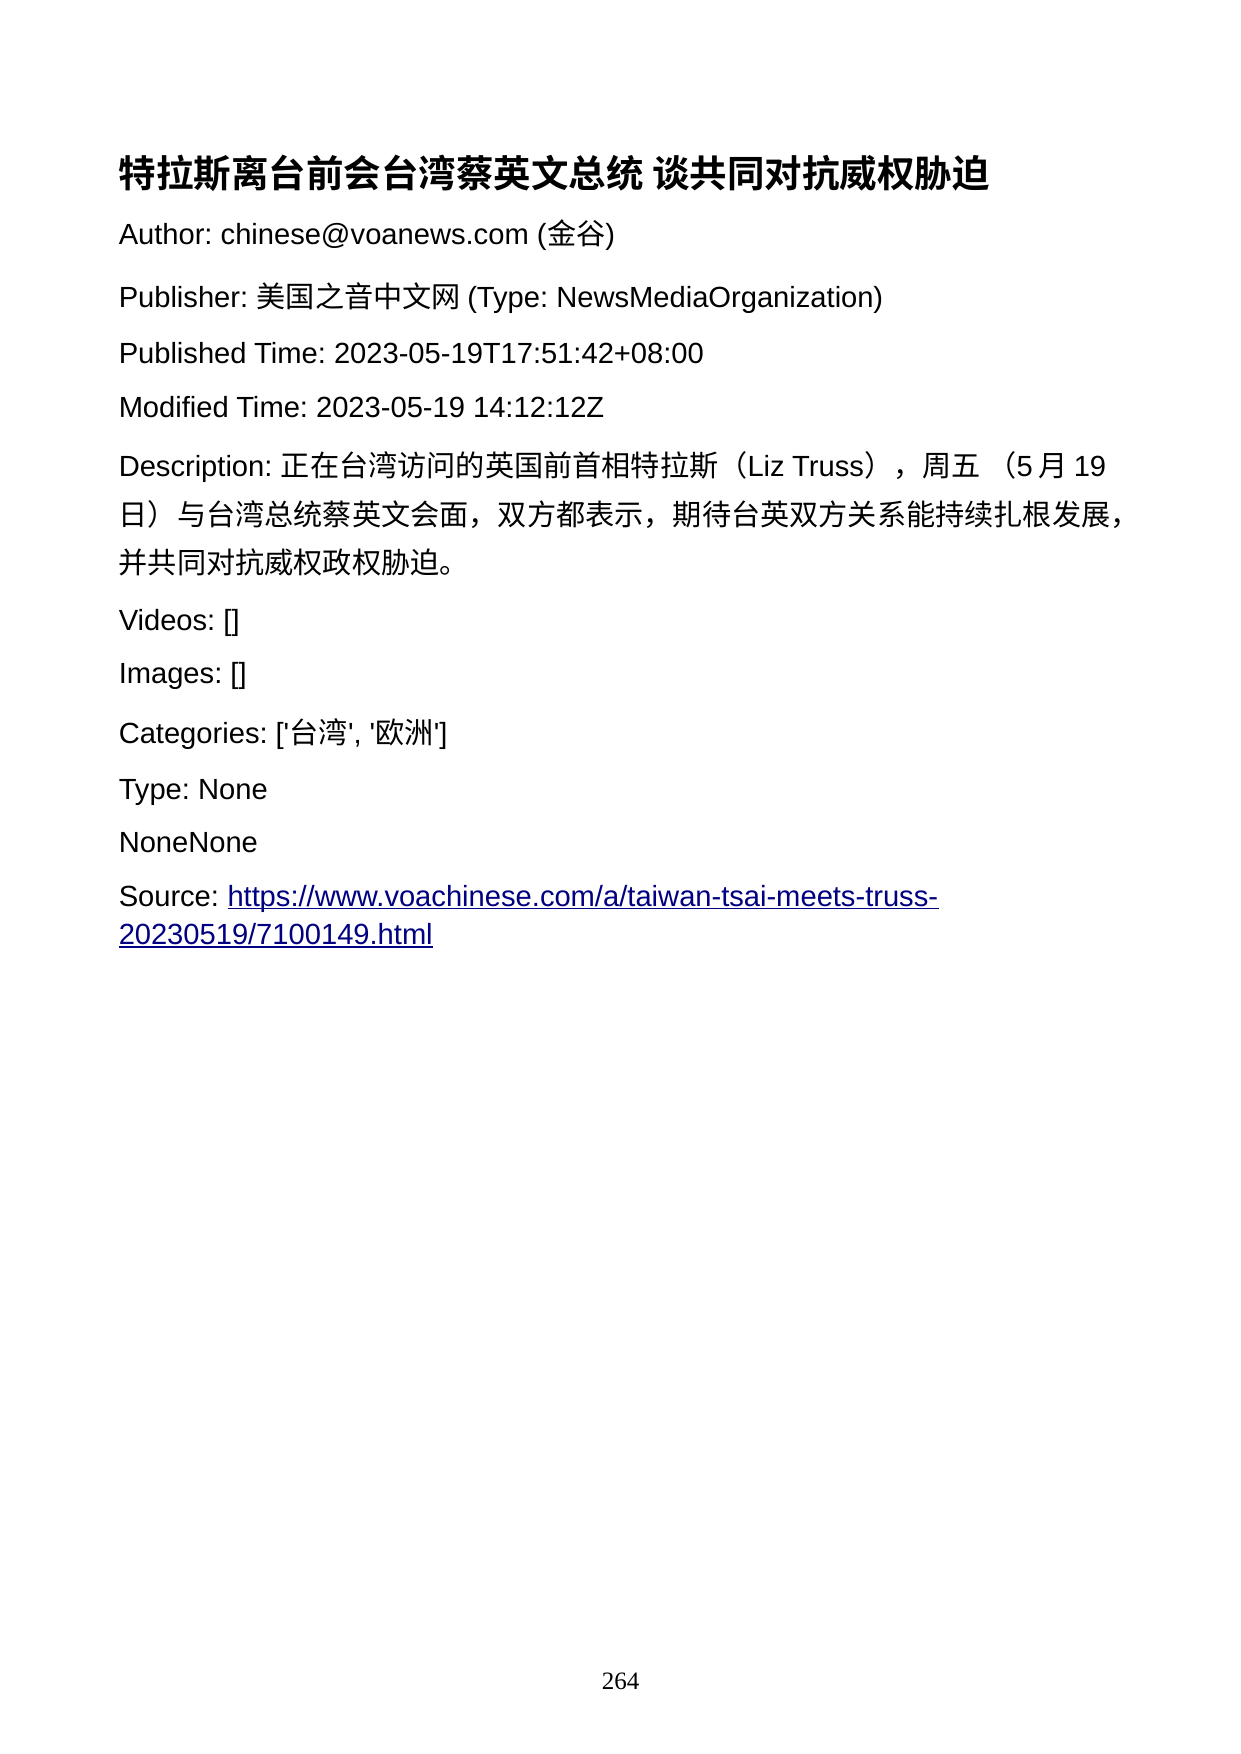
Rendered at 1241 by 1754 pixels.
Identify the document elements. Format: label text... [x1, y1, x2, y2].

text Images: [] [118, 656, 1122, 690]
text Publisher: 美国之音中文网 (Type: NewsMediaOrganization) [118, 273, 1122, 316]
text Type: None [118, 772, 1122, 806]
text Modified Time: 2023-05-19 14:12:12Z [118, 390, 1122, 423]
subtitle 特拉斯离台前会台湾蔡英文总统 谈共同对抗威权胁迫 [118, 143, 1122, 198]
text NoneNone [118, 826, 1122, 859]
text Published Time: 2023-05-19T17:51:42+08:00 [118, 337, 1122, 370]
text Author: chinese@voanews.com (金谷) [118, 210, 1122, 253]
text Description: 正在台湾访问的英国前首相特拉斯（Liz Truss），周五 （5月19日）与台湾总统蔡英文会面，双方都表示，期待台英双方关系能持续扎根发展，并共同对抗威权政权胁迫。 [118, 443, 1122, 582]
text Categories: ['台湾', '欧洲'] [118, 709, 1122, 752]
text Source: https://www.voachinese.com/a/taiwan-tsai-meets-truss-20230519/7100149.html [118, 879, 1122, 951]
text Videos: [] [118, 603, 1122, 637]
